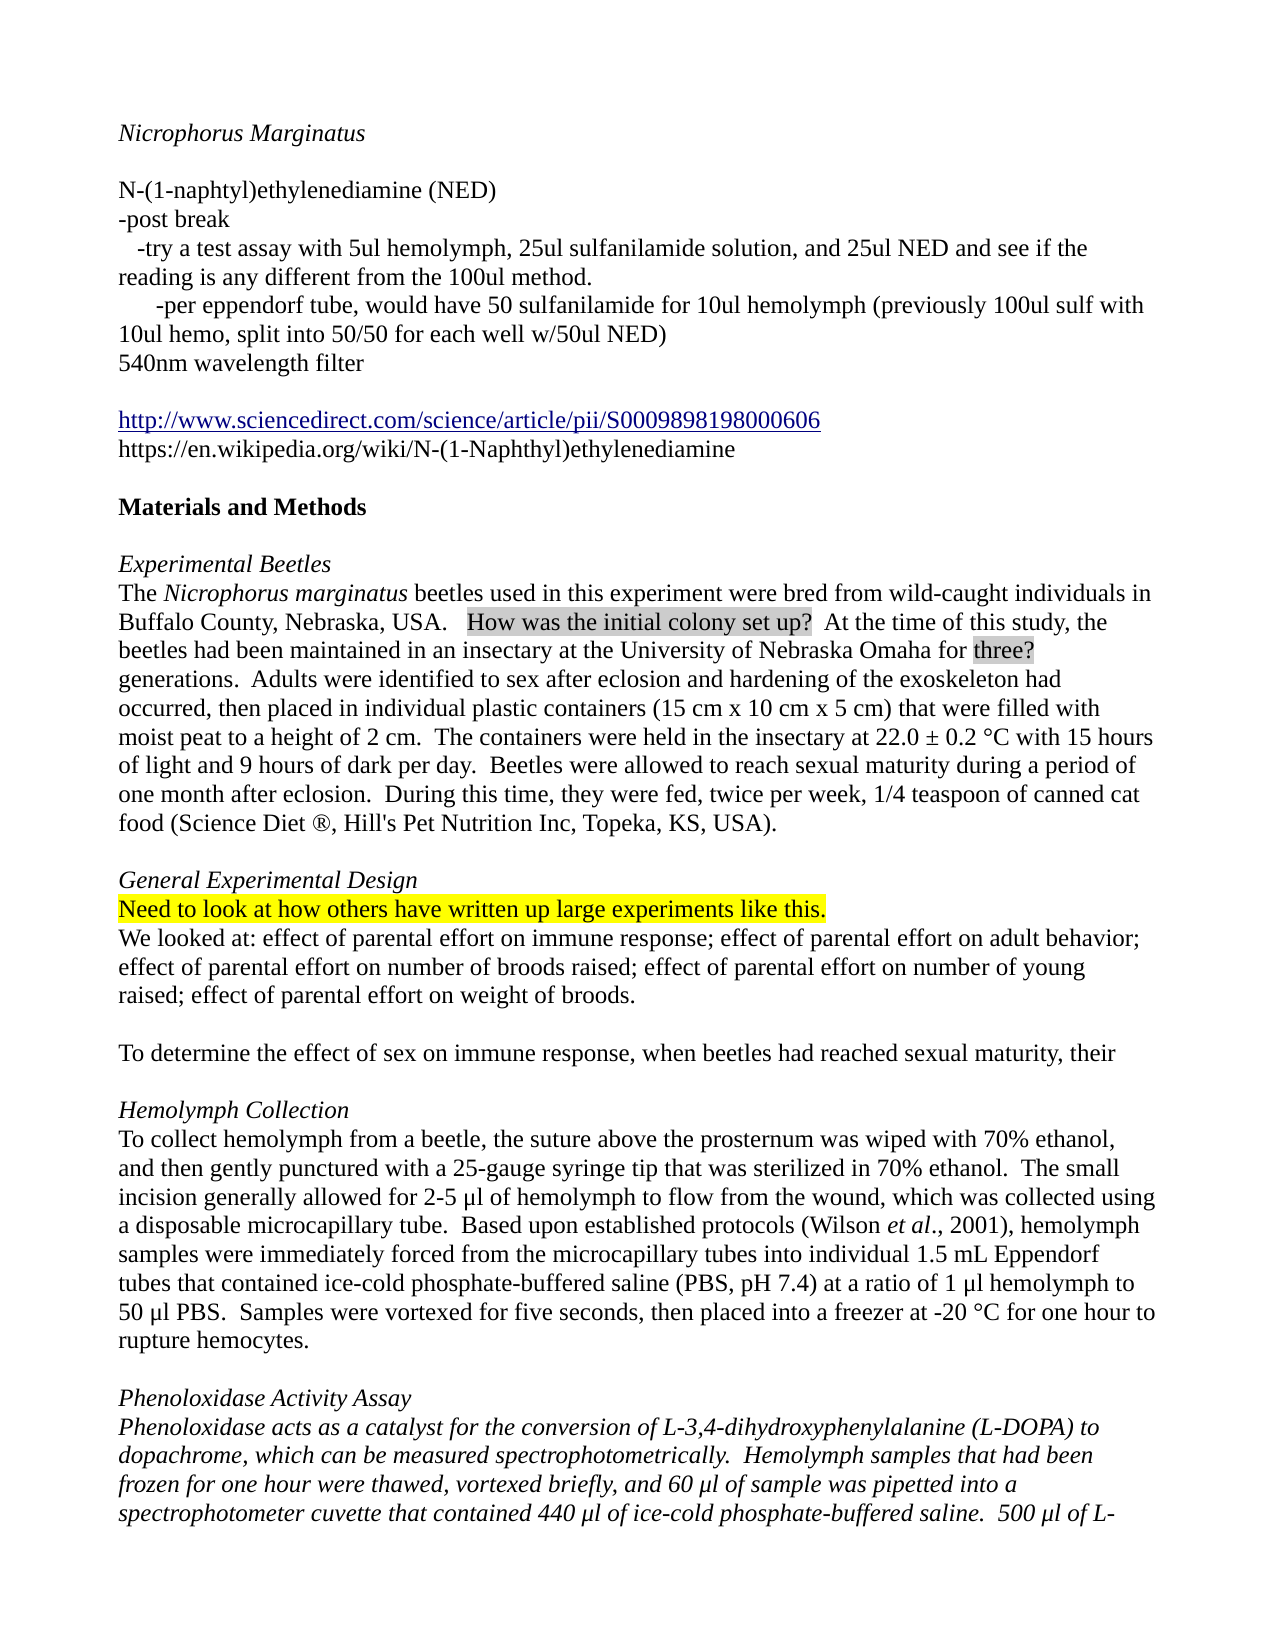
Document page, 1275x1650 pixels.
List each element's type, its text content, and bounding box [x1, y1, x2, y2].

text Hemolymph Collection [118, 1096, 1157, 1124]
text The Nicrophorus marginatus beetles used in this experiment were bred from wild-caught individuals in Buffalo County, Nebraska, USA. How was the initial colony set up? At the time of this study, the beetles had been maintained in an insectary at the University of Nebraska Omaha for three? generations. Adults were identified to sex after eclosion and hardening of the exoskeleton had occurred, then placed in individual plastic containers (15 cm x 10 cm x 5 cm) that were filled with moist peat to a height of 2 cm. The containers were held in the insectary at 22.0 ± 0.2 °C with 15 hours of light and 9 hours of dark per day. Beetles were allowed to reach sexual maturity during a period of one month after eclosion. During this time, they were fed, twice per week, 1/4 teaspoon of canned cat food (Science Diet ®, Hill's Pet Nutrition Inc, Topeka, KS, USA). [118, 578, 1157, 837]
text -post break -try a test assay with 5ul hemolymph, 25ul sulfanilamide solution, and 25ul NED and see if the reading is any different from the 100ul method. -per eppendorf tube, would have 50 sulfanilamide for 10ul hemolymph (previously 100ul sulf with 10ul hemo, split into 50/50 for each well w/50ul NED) [118, 204, 1157, 348]
text http://www.sciencedirect.com/science/article/pii/S0009898198000606 [118, 406, 1157, 434]
text Need to look at how others have written up large experiments like this. [118, 894, 1157, 923]
text Phenoloxidase acts as a catalyst for the conversion of L-3,4-dihydroxyphenylalanine (L-DOPA) to dopachrome, which can be measured spectrophotometrically. Hemolymph samples that had been frozen for one hour were thawed, vortexed briefly, and 60 μl of sample was pipetted into a spectrophotometer cuvette that contained 440 μl of ice-cold phosphate-buffered saline. 500 μl of L- [118, 1412, 1157, 1527]
text General Experimental Design [118, 866, 1157, 894]
text To determine the effect of sex on immune response, when beetles had reached sexual maturity, their [118, 1038, 1157, 1067]
text Experimental Beetles [118, 549, 1157, 578]
text Materials and Methods [118, 492, 1157, 521]
text 540nm wavelength filter [118, 348, 1157, 377]
text To collect hemolymph from a beetle, the suture above the prosternum was wiped with 70% ethanol, and then gently punctured with a 25-gauge syringe tip that was sterilized in 70% ethanol. The small incision generally allowed for 2-5 μl of hemolymph to flow from the wound, which was collected using a disposable microcapillary tube. Based upon established protocols (Wilson et al., 2001), hemolymph samples were immediately forced from the microcapillary tubes into individual 1.5 mL Eppendorf tubes that contained ice-cold phosphate-buffered saline (PBS, pH 7.4) at a ratio of 1 μl hemolymph to 50 μl PBS. Samples were vortexed for five seconds, then placed into a freezer at -20 °C for one hour to rupture hemocytes. [118, 1124, 1157, 1354]
text https://en.wikipedia.org/wiki/N-(1-Naphthyl)ethylenediamine [118, 434, 1157, 463]
text We looked at: effect of parental effort on immune response; effect of parental effort on adult behavior; effect of parental effort on number of broods raised; effect of parental effort on number of young raised; effect of parental effort on weight of broods. [118, 923, 1157, 1009]
text N-(1-naphtyl)ethylenediamine (NED) [118, 176, 1157, 204]
text Phenoloxidase Activity Assay [118, 1383, 1157, 1412]
text Nicrophorus Marginatus [118, 118, 1157, 147]
